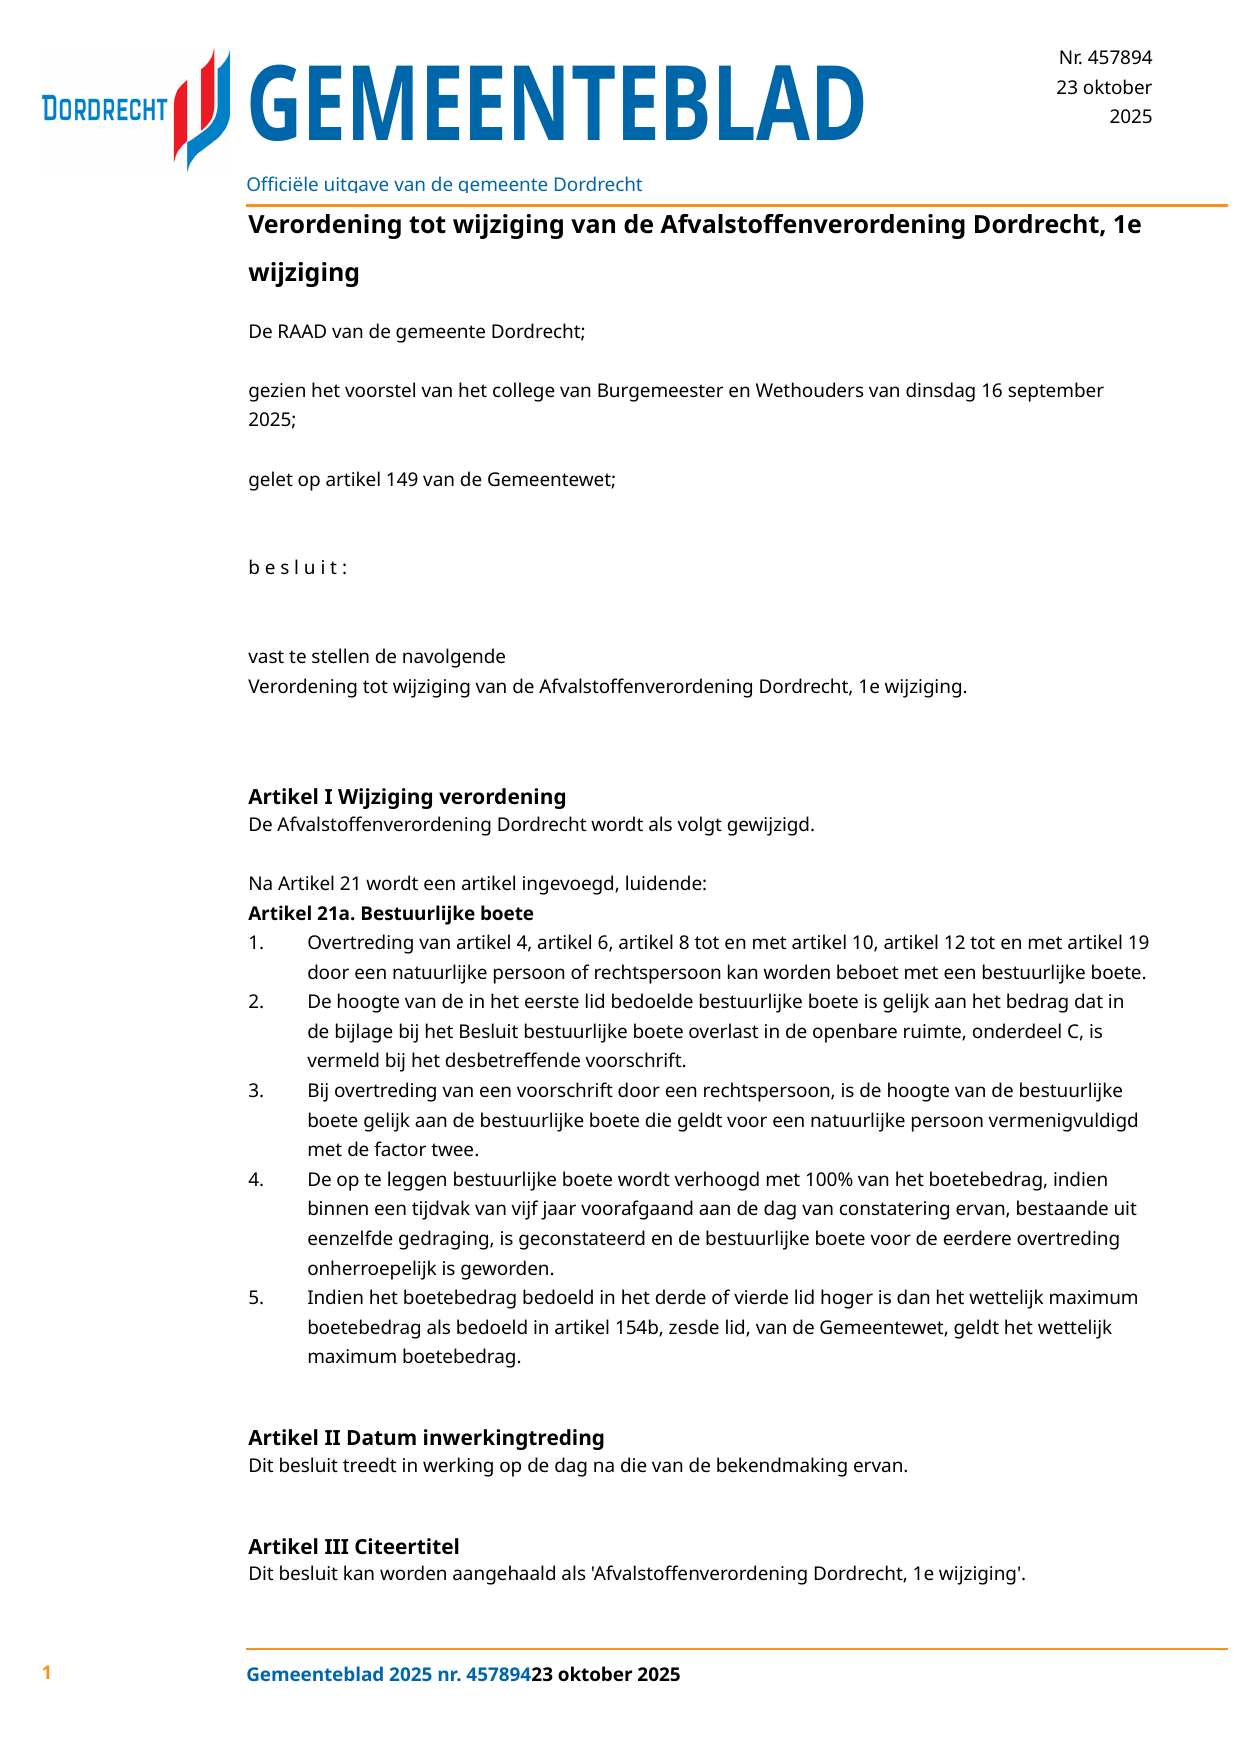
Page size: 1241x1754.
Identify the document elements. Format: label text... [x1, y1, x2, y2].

text vast te stellen de navolgende [248, 643, 1152, 669]
list Indien het boetebedrag bedoeld in het derde of vierde lid hoger is dan het wettelijk maximum boetebedrag als bedoeld in artikel 154b, zesde lid, van de Gemeentewet, geldt het wettelijk maximum boetebedrag. [248, 1284, 1152, 1369]
text Artikel II Datum inwerkingtreding [248, 1423, 1152, 1452]
list Overtreding van artikel 4, artikel 6, artikel 8 tot en met artikel 10, artikel 12 tot en met artikel 19 door een natuurlijke persoon of rechtspersoon kan worden beboet met een bestuurlijke boete. [248, 929, 1152, 984]
text Artikel I Wijziging verordening [248, 782, 1152, 811]
picture [41, 47, 231, 172]
text De Afvalstoffenverordening Dordrecht wordt als volgt gewijzigd. [248, 811, 1152, 837]
list De hoogte van de in het eerste lid bedoelde bestuurlijke boete is gelijk aan het bedrag dat in de bijlage bij het Besluit bestuurlijke boete overlast in de openbare ruimte, onderdeel C, is vermeld bij het desbetreffende voorschrift. [248, 988, 1152, 1073]
text b e s l u i t : [248, 554, 1152, 580]
text Dit besluit treedt in werking op de dag na die van de bekendmaking ervan. [248, 1452, 1152, 1478]
text Verordening tot wijziging van de Afvalstoffenverordening Dordrecht, 1e wijziging [248, 207, 1152, 288]
text De RAAD van de gemeente Dordrecht; [248, 318, 1152, 344]
list De op te leggen bestuurlijke boete wordt verhoogd met 100% van het boetebedrag, indien binnen een tijdvak van vijf jaar voorafgaand aan de dag van constatering ervan, bestaande uit eenzelfde gedraging, is geconstateerd en de bestuurlijke boete voor de eerdere overtreding onherroepelijk is geworden. [248, 1166, 1152, 1280]
text gelet op artikel 149 van de Gemeentewet; [248, 466, 1152, 492]
text Na Artikel 21 wordt een artikel ingevoegd, luidende: [248, 870, 1152, 896]
list Bij overtreding van een voorschrift door een rechtspersoon, is de hoogte van de bestuurlijke boete gelijk aan de bestuurlijke boete die geldt voor een natuurlijke persoon vermenigvuldigd met de factor twee. [248, 1077, 1152, 1162]
text Artikel 21a. Bestuurlijke boete [248, 900, 1152, 925]
text Verordening tot wijziging van de Afvalstoffenverordening Dordrecht, 1e wijziging. [248, 673, 1152, 699]
text Dit besluit kan worden aangehaald als 'Afvalstoffenverordening Dordrecht, 1e wijziging'. [248, 1560, 1152, 1586]
text gezien het voorstel van het college van Burgemeester en Wethouders van dinsdag 16 september 2025; [248, 377, 1152, 432]
text Artikel III Citeertitel [248, 1532, 1152, 1560]
